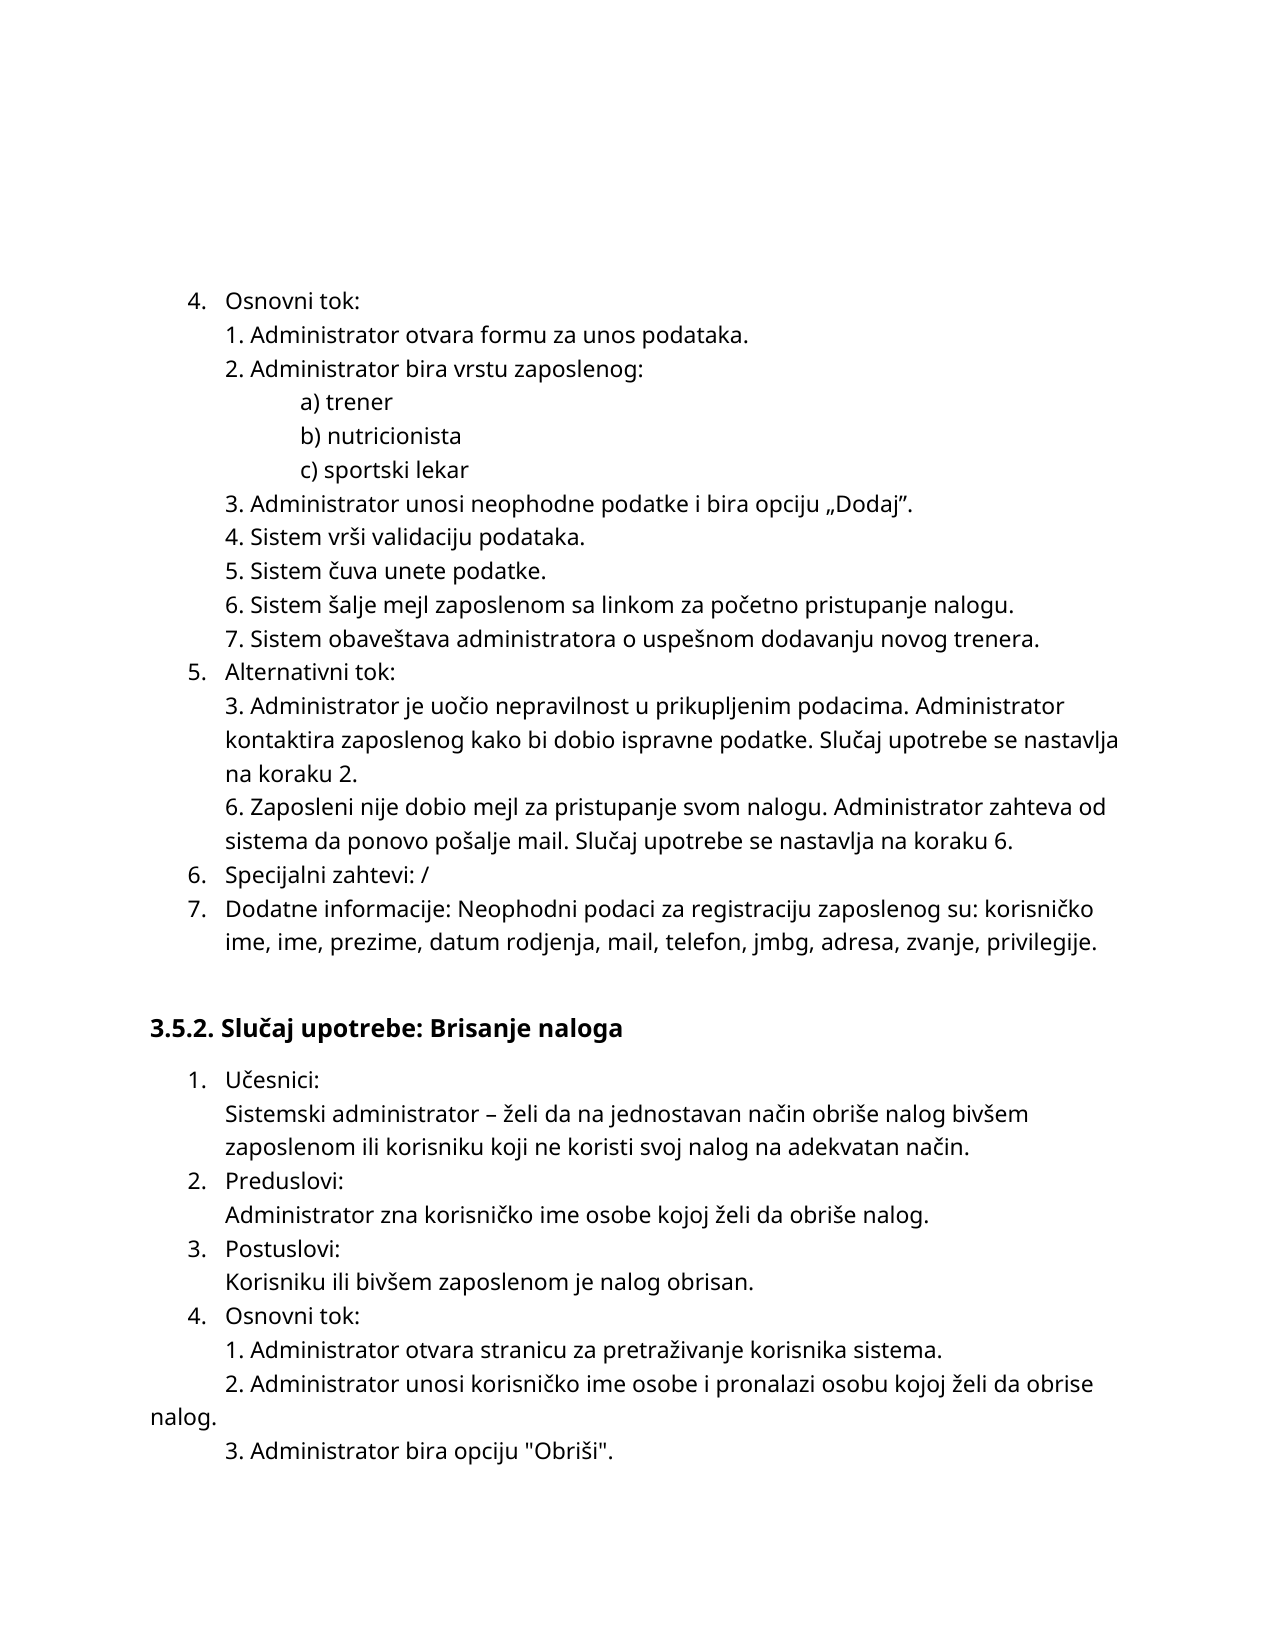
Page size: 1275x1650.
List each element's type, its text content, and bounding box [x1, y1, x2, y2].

list Dodatne informacije: Neophodni podaci za registraciju zaposlenog su: korisničko ime, ime, prezime, datum rodjenja, mail, telefon, jmbg, adresa, zvanje, privilegije. [187, 892, 1125, 957]
text 6. Sistem šalje mejl zaposlenom sa linkom za početno pristupanje nalogu. [150, 589, 1125, 620]
text a) trener [150, 386, 1125, 417]
text 2. Administrator bira vrstu zaposlenog: [150, 352, 1125, 384]
text 1. Administrator otvara formu za unos podataka. [150, 319, 1125, 350]
text 4. Sistem vrši validaciju podataka. [150, 521, 1125, 552]
list 3. Administrator je uočio nepravilnost u prikupljenim podacima. Administrator kontaktira zaposlenog kako bi dobio ispravne podatke. Slučaj upotrebe se nastavlja na koraku 2. [225, 690, 1125, 789]
list Postuslovi: [187, 1233, 1125, 1264]
list Sistemski administrator – želi da na jednostavan način obriše nalog bivšem zaposlenom ili korisniku koji ne koristi svoj nalog na adekvatan način. [225, 1098, 1125, 1163]
text 3. Administrator bira opciju "Obriši". [150, 1435, 1125, 1466]
text b) nutricionista [150, 420, 1125, 451]
list Korisniku ili bivšem zaposlenom je nalog obrisan. [225, 1266, 1125, 1298]
text 7. Sistem obaveštava administratora o uspešnom dodavanju novog trenera. [150, 622, 1125, 654]
text 5. Sistem čuva unete podatke. [150, 555, 1125, 586]
text 6. Zaposleni nije dobio mejl za pristupanje svom nalogu. Administrator zahteva od sistema da ponovo pošalje mail. Slučaj upotrebe se nastavlja na koraku 6. [225, 791, 1125, 856]
list Učesnici: [187, 1064, 1125, 1095]
text 2. Administrator unosi korisničko ime osobe i pronalazi osobu kojoj želi da obrise nalog. [150, 1368, 1125, 1433]
list Osnovni tok: [187, 1300, 1125, 1331]
list Administrator zna korisničko ime osobe kojoj želi da obriše nalog. [225, 1199, 1125, 1230]
list Osnovni tok: [187, 285, 1125, 316]
text c) sportski lekar [150, 454, 1125, 485]
text 3.5.2. Slučaj upotrebe: Brisanje naloga [150, 1010, 1125, 1044]
list Alternativni tok: [187, 656, 1125, 687]
text 3. Administrator unosi neophodne podatke i bira opciju „Dodaj”. [150, 487, 1125, 519]
list Specijalni zahtevi: / [187, 859, 1125, 890]
list Preduslovi: [187, 1165, 1125, 1196]
text 1. Administrator otvara stranicu za pretraživanje korisnika sistema. [150, 1334, 1125, 1365]
